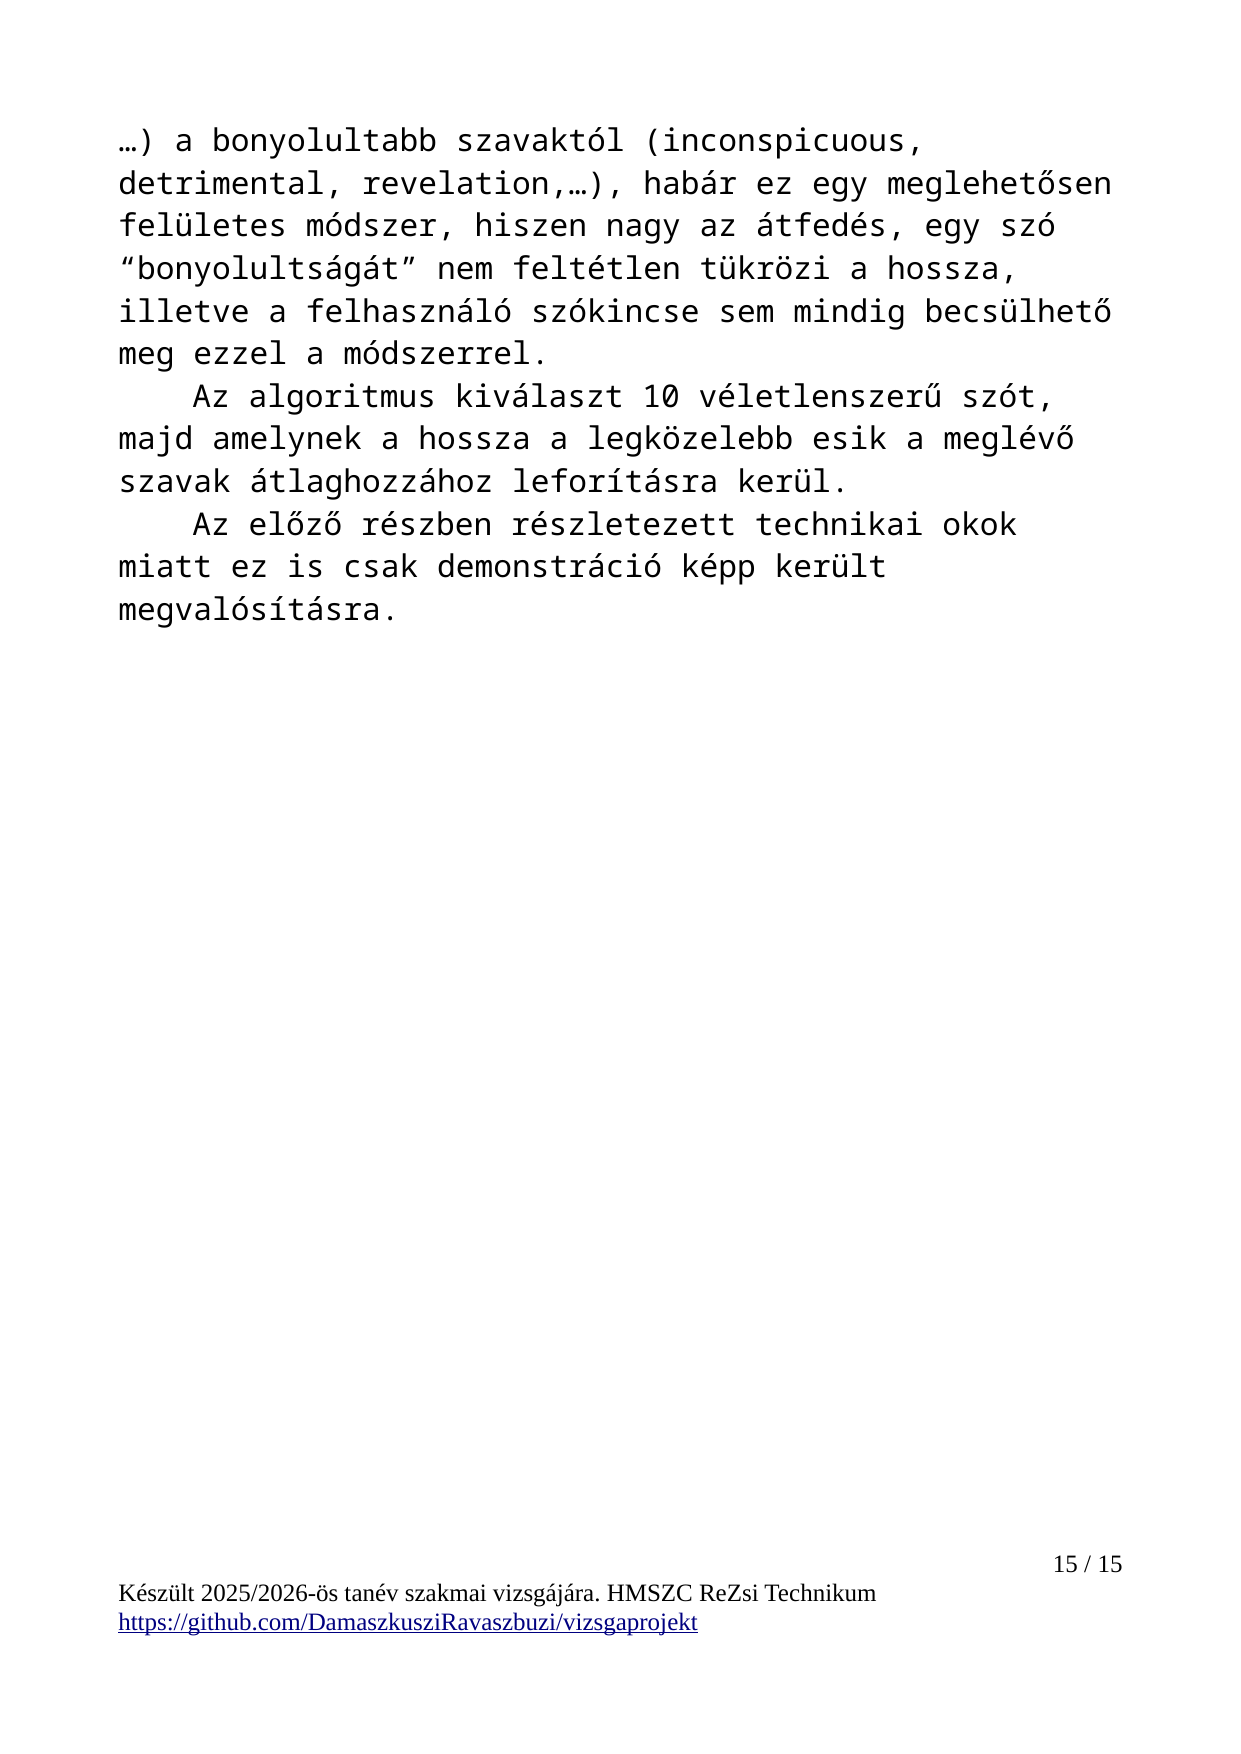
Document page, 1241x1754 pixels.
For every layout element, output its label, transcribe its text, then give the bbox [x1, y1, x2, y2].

text Az algoritmus kiválaszt 10 véletlenszerű szót, majd amelynek a hossza a legközelebb esik a meglévő szavak átlaghozzához leforításra kerül. [118, 374, 1122, 502]
text Az előző részben részletezett technikai okok miatt ez is csak demonstráció képp került megvalósításra. [118, 502, 1122, 629]
text …) a bonyolultabb szavaktól (inconspicuous, detrimental, revelation,…), habár ez egy meglehetősen felületes módszer, hiszen nagy az átfedés, egy szó “bonyolultságát” nem feltétlen tükrözi a hossza, illetve a felhasználó szókincse sem mindig becsülhető meg ezzel a módszerrel. [118, 118, 1122, 374]
